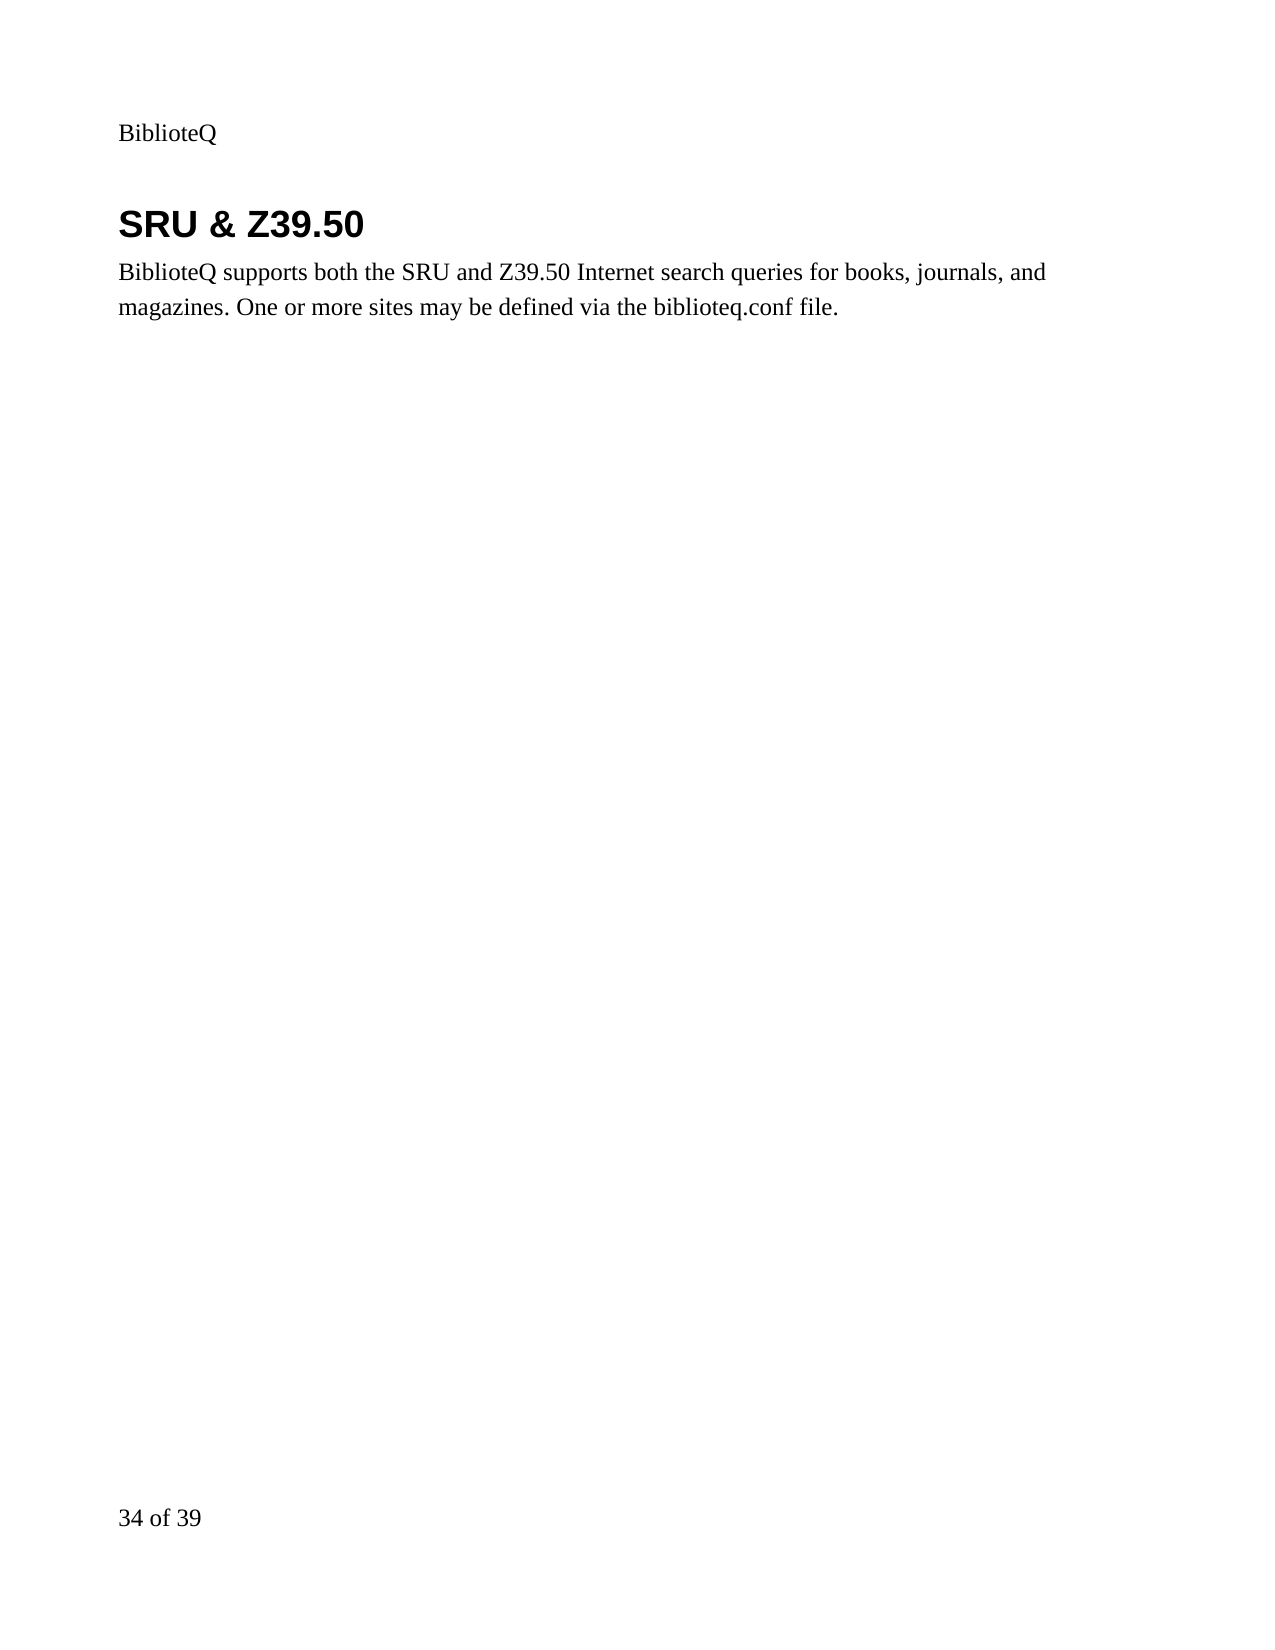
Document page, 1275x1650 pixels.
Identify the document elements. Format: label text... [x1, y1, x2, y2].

text BiblioteQ supports both the SRU and Z39.50 Internet search queries for books, journals, and magazines. One or more sites may be defined via the biblioteq.conf file. [118, 257, 1157, 321]
subtitle SRU & Z39.50 [118, 201, 1157, 245]
